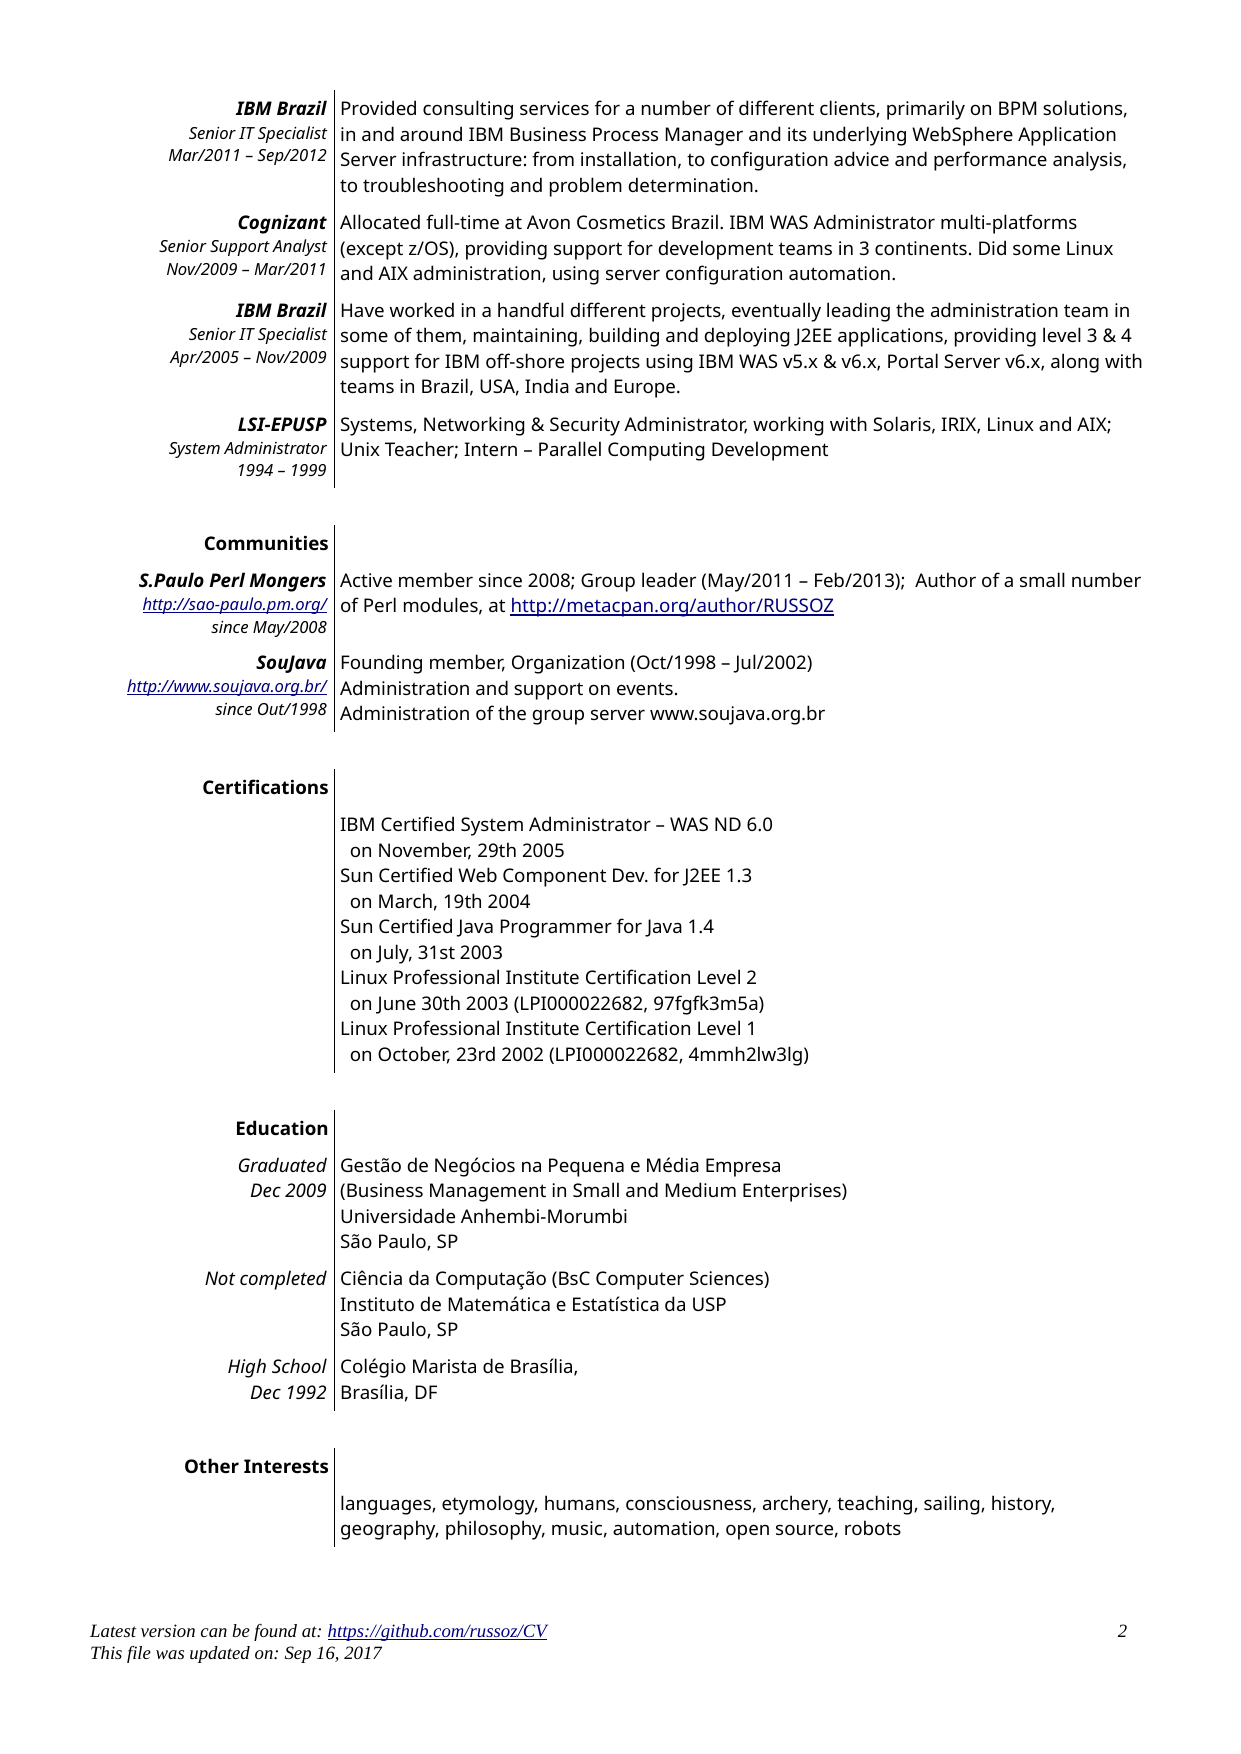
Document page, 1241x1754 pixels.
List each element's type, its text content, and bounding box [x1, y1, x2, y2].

table_cell [90, 1073, 334, 1109]
table_cell [90, 1411, 334, 1447]
table_cell S.Paulo Perl Mongers http://sao-paulo.pm.org/ since May/2008 [90, 561, 334, 644]
table_cell Allocated full-time at Avon Cosmetics Brazil. IBM WAS Administrator multi-platforms (except z/OS), providing support for development teams in 3 continents. Did some Linux and AIX administration, using server configuration automation. [335, 204, 1149, 292]
table_cell Systems, Networking & Security Administrator, working with Solaris, IRIX, Linux and AIX; Unix Teacher; Intern – Parallel Computing Development [335, 405, 1149, 487]
table_cell SouJava http://www.soujava.org.br/ since Out/1998 [90, 644, 334, 732]
table_cell LSI-EPUSP System Administrator 1994 – 1999 [90, 405, 334, 487]
table_cell languages, etymology, humans, consciousness, archery, teaching, sailing, history, geography, philosophy, music, automation, open source, robots [335, 1485, 1149, 1547]
table_cell IBM Certified System Administrator – WAS ND 6.0 on November, 29th 2005 Sun Certified Web Component Dev. for J2EE 1.3 on March, 19th 2004 Sun Certified Java Programmer for Java 1.4 on July, 31st 2003 Linux Professional Institute Certification Level 2 on June 30th 2003 (LPI000022682, 97fgfk3m5a) Linux Professional Institute Certification Level 1 on October, 23rd 2002 (LPI000022682, 4mmh2lw3lg) [335, 806, 1149, 1072]
table_cell [90, 488, 334, 524]
table_cell Other Interests [90, 1448, 334, 1484]
table_cell Ciência da Computação (BsC Computer Sciences) Instituto de Matemática e Estatística da USP São Paulo, SP [335, 1260, 1149, 1348]
table_cell IBM Brazil Senior IT Specialist Mar/2011 – Sep/2012 [90, 90, 334, 203]
table_cell [90, 806, 334, 1072]
table_cell [334, 488, 1149, 524]
table_cell Cognizant Senior Support Analyst Nov/2009 – Mar/2011 [90, 204, 334, 292]
table_cell Not completed [90, 1260, 334, 1348]
table_cell Education [90, 1110, 334, 1146]
table_cell Graduated Dec 2009 [90, 1146, 334, 1260]
table_cell [335, 1448, 1149, 1484]
table_cell Active member since 2008; Group leader (May/2011 – Feb/2013); Author of a small number of Perl modules, at http://metacpan.org/author/RUSSOZ [335, 561, 1149, 644]
table_cell [334, 1411, 1149, 1447]
table_cell [335, 1110, 1149, 1146]
table_cell Have worked in a handful different projects, eventually leading the administration team in some of them, maintaining, building and deploying J2EE applications, providing level 3 & 4 support for IBM off-shore projects using IBM WAS v5.x & v6.x, Portal Server v6.x, along with teams in Brazil, USA, India and Europe. [335, 292, 1149, 405]
table_cell Provided consulting services for a number of different clients, primarily on BPM solutions, in and around IBM Business Process Manager and its underlying WebSphere Application Server infrastructure: from installation, to configuration advice and performance analysis, to troubleshooting and problem determination. [335, 90, 1149, 203]
table_cell High School Dec 1992 [90, 1348, 334, 1411]
table_cell Colégio Marista de Brasília, Brasília, DF [335, 1348, 1149, 1411]
table_cell Communities [90, 525, 334, 561]
table_cell Certifications [90, 769, 334, 806]
table_cell Gestão de Negócios na Pequena e Média Empresa (Business Management in Small and Medium Enterprises) Universidade Anhembi-Morumbi São Paulo, SP [335, 1146, 1149, 1260]
table_cell IBM Brazil Senior IT Specialist Apr/2005 – Nov/2009 [90, 292, 334, 405]
table_cell [90, 1485, 334, 1547]
table_cell [334, 732, 1149, 769]
table_cell [334, 1073, 1149, 1109]
table_cell [90, 732, 334, 769]
table_cell Founding member, Organization (Oct/1998 – Jul/2002) Administration and support on events. Administration of the group server www.soujava.org.br [335, 644, 1149, 732]
table_cell [335, 769, 1149, 806]
table_cell [335, 525, 1149, 561]
